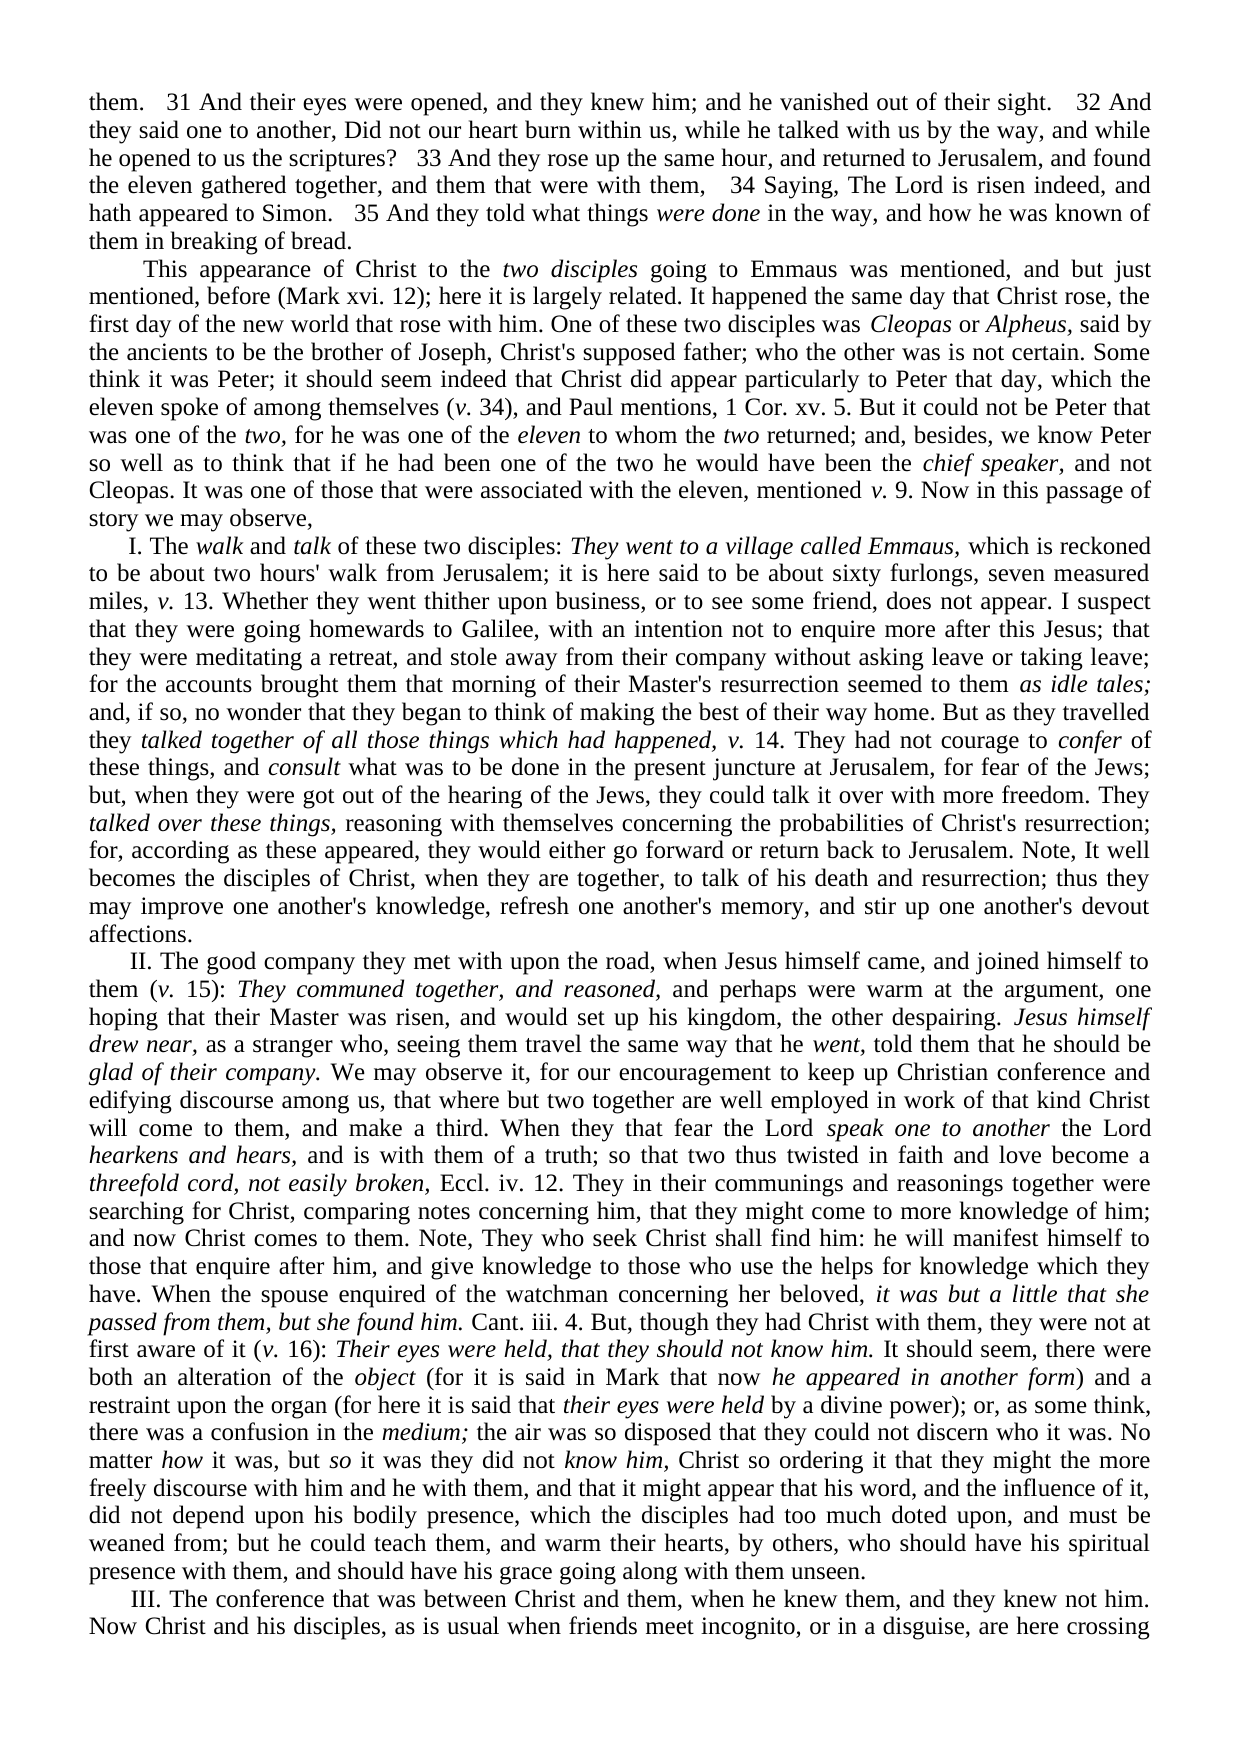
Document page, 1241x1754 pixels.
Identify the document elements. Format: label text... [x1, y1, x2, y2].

text III. The conference that was between Christ and them, when he knew them, and they knew not him. Now Christ and his disciples, as is usual when friends meet incognito, or in a disguise, are here crossing [88, 1585, 1152, 1640]
text I. The walk and talk of these two disciples: They went to a village called Emmaus, which is reckoned to be about two hours' walk from Jerusalem; it is here said to be about sixty furlongs, seven measured miles, v. 13. Whether they went thither upon business, or to see some friend, does not appear. I suspect that they were going homewards to Galilee, with an intention not to enquire more after this Jesus; that they were meditating a retreat, and stole away from their company without asking leave or taking leave; for the accounts brought them that morning of their Master's resurrection seemed to them as idle tales; and, if so, no wonder that they began to think of making the best of their way home. But as they travelled they talked together of all those things which had happened, v. 14. They had not courage to confer of these things, and consult what was to be done in the present juncture at Jerusalem, for fear of the Jews; but, when they were got out of the hearing of the Jews, they could talk it over with more freedom. They talked over these things, reasoning with themselves concerning the probabilities of Christ's resurrection; for, according as these appeared, they would either go forward or return back to Jerusalem. Note, It well becomes the disciples of Christ, when they are together, to talk of his death and resurrection; thus they may improve one another's knowledge, refresh one another's memory, and stir up one another's devout affections. [88, 532, 1152, 947]
text II. The good company they met with upon the road, when Jesus himself came, and joined himself to them (v. 15): They communed together, and reasoned, and perhaps were warm at the argument, one hoping that their Master was risen, and would set up his kingdom, the other despairing. Jesus himself drew near, as a stranger who, seeing them travel the same way that he went, told them that he should be glad of their company. We may observe it, for our encouragement to keep up Christian conference and edifying discourse among us, that where but two together are well employed in work of that kind Christ will come to them, and make a third. When they that fear the Lord speak one to another the Lord hearkens and hears, and is with them of a truth; so that two thus twisted in faith and love become a threefold cord, not easily broken, Eccl. iv. 12. They in their communings and reasonings together were searching for Christ, comparing notes concerning him, that they might come to more knowledge of him; and now Christ comes to them. Note, They who seek Christ shall find him: he will manifest himself to those that enquire after him, and give knowledge to those who use the helps for knowledge which they have. When the spouse enquired of the watchman concerning her beloved, it was but a little that she passed from them, but she found him. Cant. iii. 4. But, though they had Christ with them, they were not at first aware of it (v. 16): Their eyes were held, that they should not know him. It should seem, there were both an alteration of the object (for it is said in Mark that now he appeared in another form) and a restraint upon the organ (for here it is said that their eyes were held by a divine power); or, as some think, there was a confusion in the medium; the air was so disposed that they could not discern who it was. No matter how it was, but so it was they did not know him, Christ so ordering it that they might the more freely discourse with him and he with them, and that it might appear that his word, and the influence of it, did not depend upon his bodily presence, which the disciples had too much doted upon, and must be weaned from; but he could teach them, and warm their hearts, by others, who should have his spiritual presence with them, and should have his grace going along with them unseen. [88, 947, 1152, 1585]
text them. 31 And their eyes were opened, and they knew him; and he vanished out of their sight. 32 And they said one to another, Did not our heart burn within us, while he talked with us by the way, and while he opened to us the scriptures? 33 And they rose up the same hour, and returned to Jerusalem, and found the eleven gathered together, and them that were with them, 34 Saying, The Lord is risen indeed, and hath appeared to Simon. 35 And they told what things were done in the way, and how he was known of them in breaking of bread. [88, 88, 1152, 255]
text This appearance of Christ to the two disciples going to Emmaus was mentioned, and but just mentioned, before (Mark xvi. 12); here it is largely related. It happened the same day that Christ rose, the first day of the new world that rose with him. One of these two disciples was Cleopas or Alpheus, said by the ancients to be the brother of Joseph, Christ's supposed father; who the other was is not certain. Some think it was Peter; it should seem indeed that Christ did appear particularly to Peter that day, which the eleven spoke of among themselves (v. 34), and Paul mentions, 1 Cor. xv. 5. But it could not be Peter that was one of the two, for he was one of the eleven to whom the two returned; and, besides, we know Peter so well as to think that if he had been one of the two he would have been the chief speaker, and not Cleopas. It was one of those that were associated with the eleven, mentioned v. 9. Now in this passage of story we may observe, [88, 255, 1152, 532]
